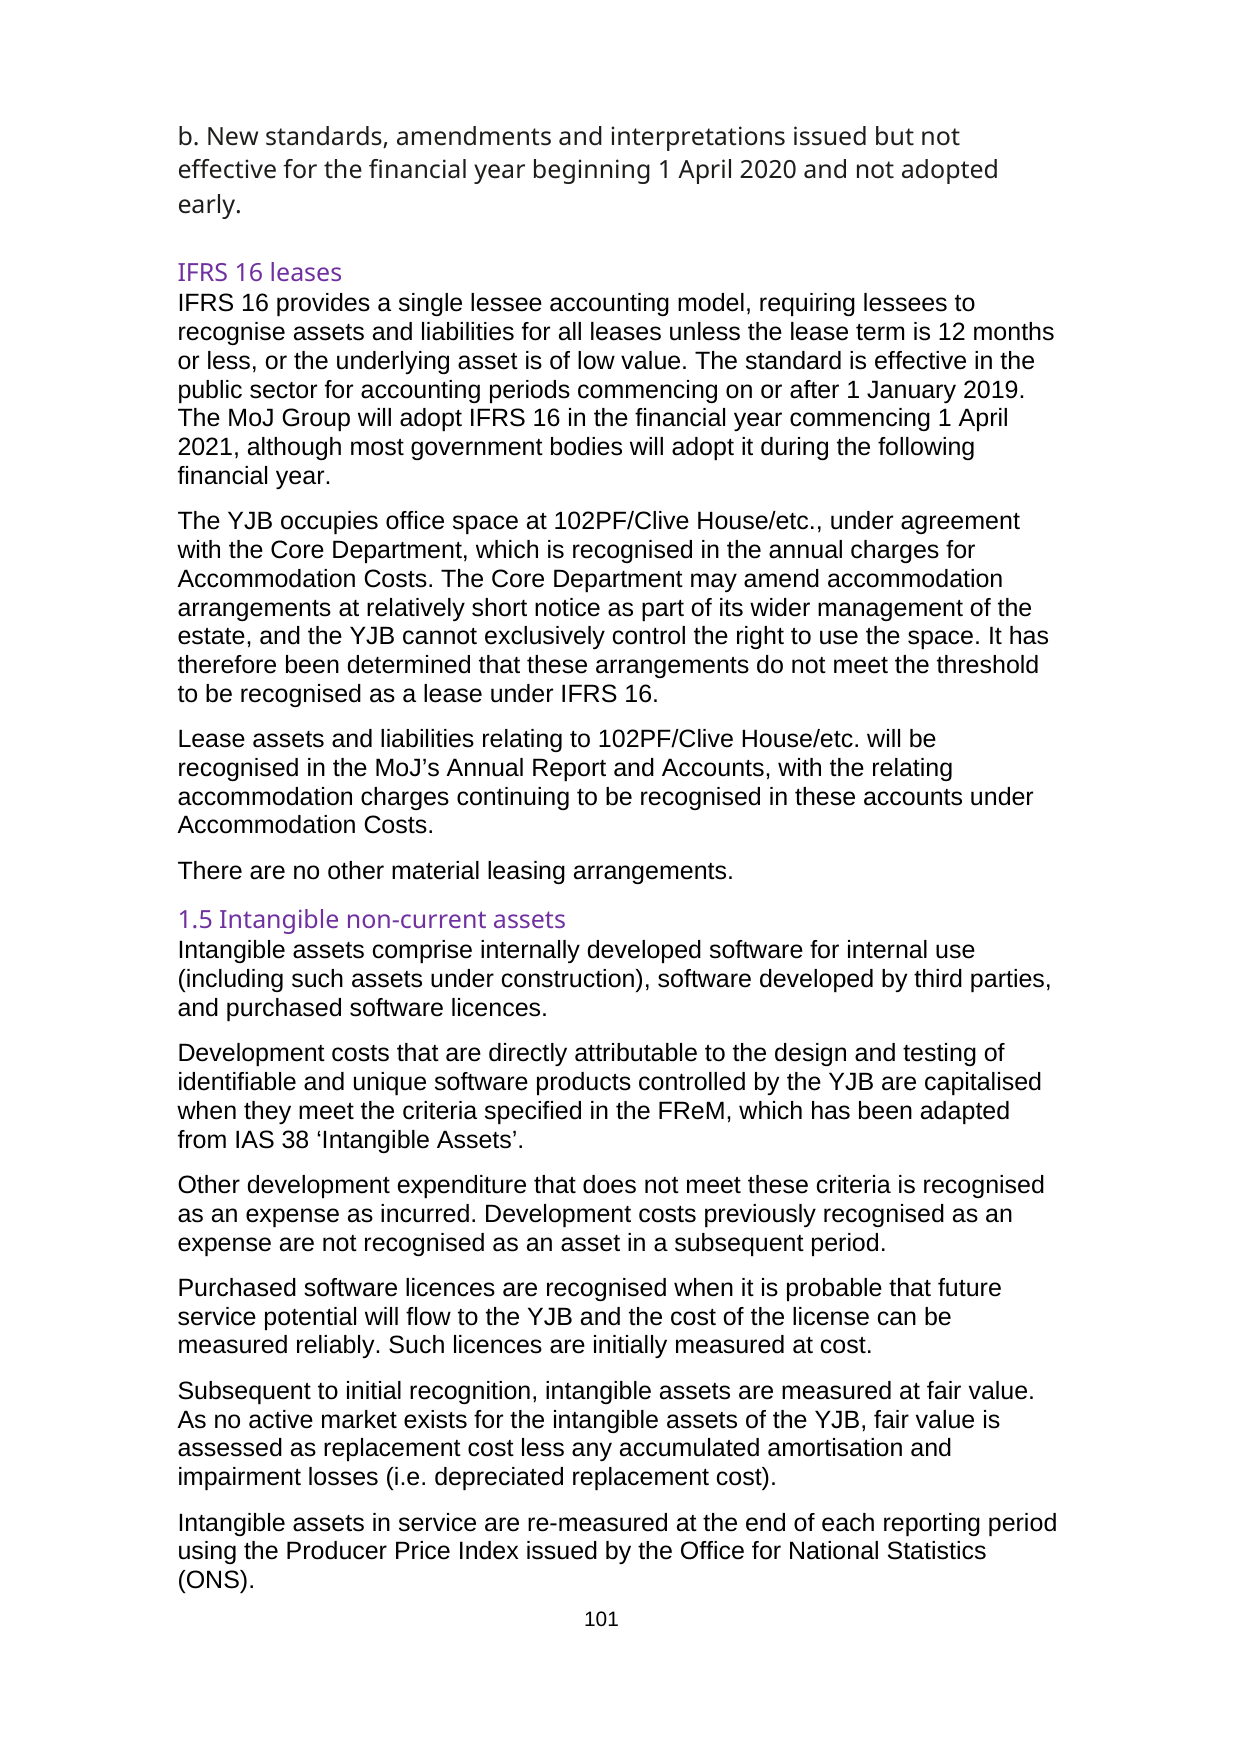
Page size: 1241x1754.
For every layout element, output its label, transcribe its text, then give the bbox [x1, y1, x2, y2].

text 1.5 Intangible non-current assets [177, 901, 1063, 935]
text IFRS 16 provides a single lessee accounting model, requiring lessees to recognise assets and liabilities for all leases unless the lease term is 12 months or less, or the underlying asset is of low value. The standard is effective in the public sector for accounting periods commencing on or after 1 January 2019. The MoJ Group will adopt IFRS 16 in the financial year commencing 1 April 2021, although most government bodies will adopt it during the following financial year. [177, 288, 1063, 490]
text Other development expenditure that does not meet these criteria is recognised as an expense as incurred. Development costs previously recognised as an expense are not recognised as an asset in a subsequent period. [177, 1170, 1063, 1256]
text Development costs that are directly attributable to the design and testing of identifiable and unique software products controlled by the YJB are capitalised when they meet the criteria specified in the FReM, which has been adapted from IAS 38 ‘Intangible Assets’. [177, 1038, 1063, 1153]
text Purchased software licences are recognised when it is probable that future service potential will flow to the YJB and the cost of the license can be measured reliably. Such licences are initially measured at cost. [177, 1273, 1063, 1359]
text Intangible assets in service are re-measured at the end of each reporting period using the Producer Price Index issued by the Office for National Statistics (ONS). [177, 1507, 1063, 1594]
text Lease assets and liabilities relating to 102PF/Clive House/etc. will be recognised in the MoJ’s Annual Report and Accounts, with the relating accommodation charges continuing to be recognised in these accounts under Accommodation Costs. [177, 724, 1063, 839]
text b. New standards, amendments and interpretations issued but not effective for the financial year beginning 1 April 2020 and not adopted early. [177, 118, 1063, 220]
text IFRS 16 leases [177, 254, 1063, 288]
text Subsequent to initial recognition, intangible assets are measured at fair value. As no active market exists for the intangible assets of the YJB, fair value is assessed as replacement cost less any accumulated amortisation and impairment losses (i.e. depreciated replacement cost). [177, 1376, 1063, 1491]
text The YJB occupies office space at 102PF/Clive House/etc., under agreement with the Core Department, which is recognised in the annual charges for Accommodation Costs. The Core Department may amend accommodation arrangements at relatively short notice as part of its wider management of the estate, and the YJB cannot exclusively control the right to use the space. It has therefore been determined that these arrangements do not meet the threshold to be recognised as a lease under IFRS 16. [177, 506, 1063, 708]
text There are no other material leasing arrangements. [177, 856, 1063, 885]
text Intangible assets comprise internally developed software for internal use (including such assets under construction), software developed by third parties, and purchased software licences. [177, 935, 1063, 1022]
